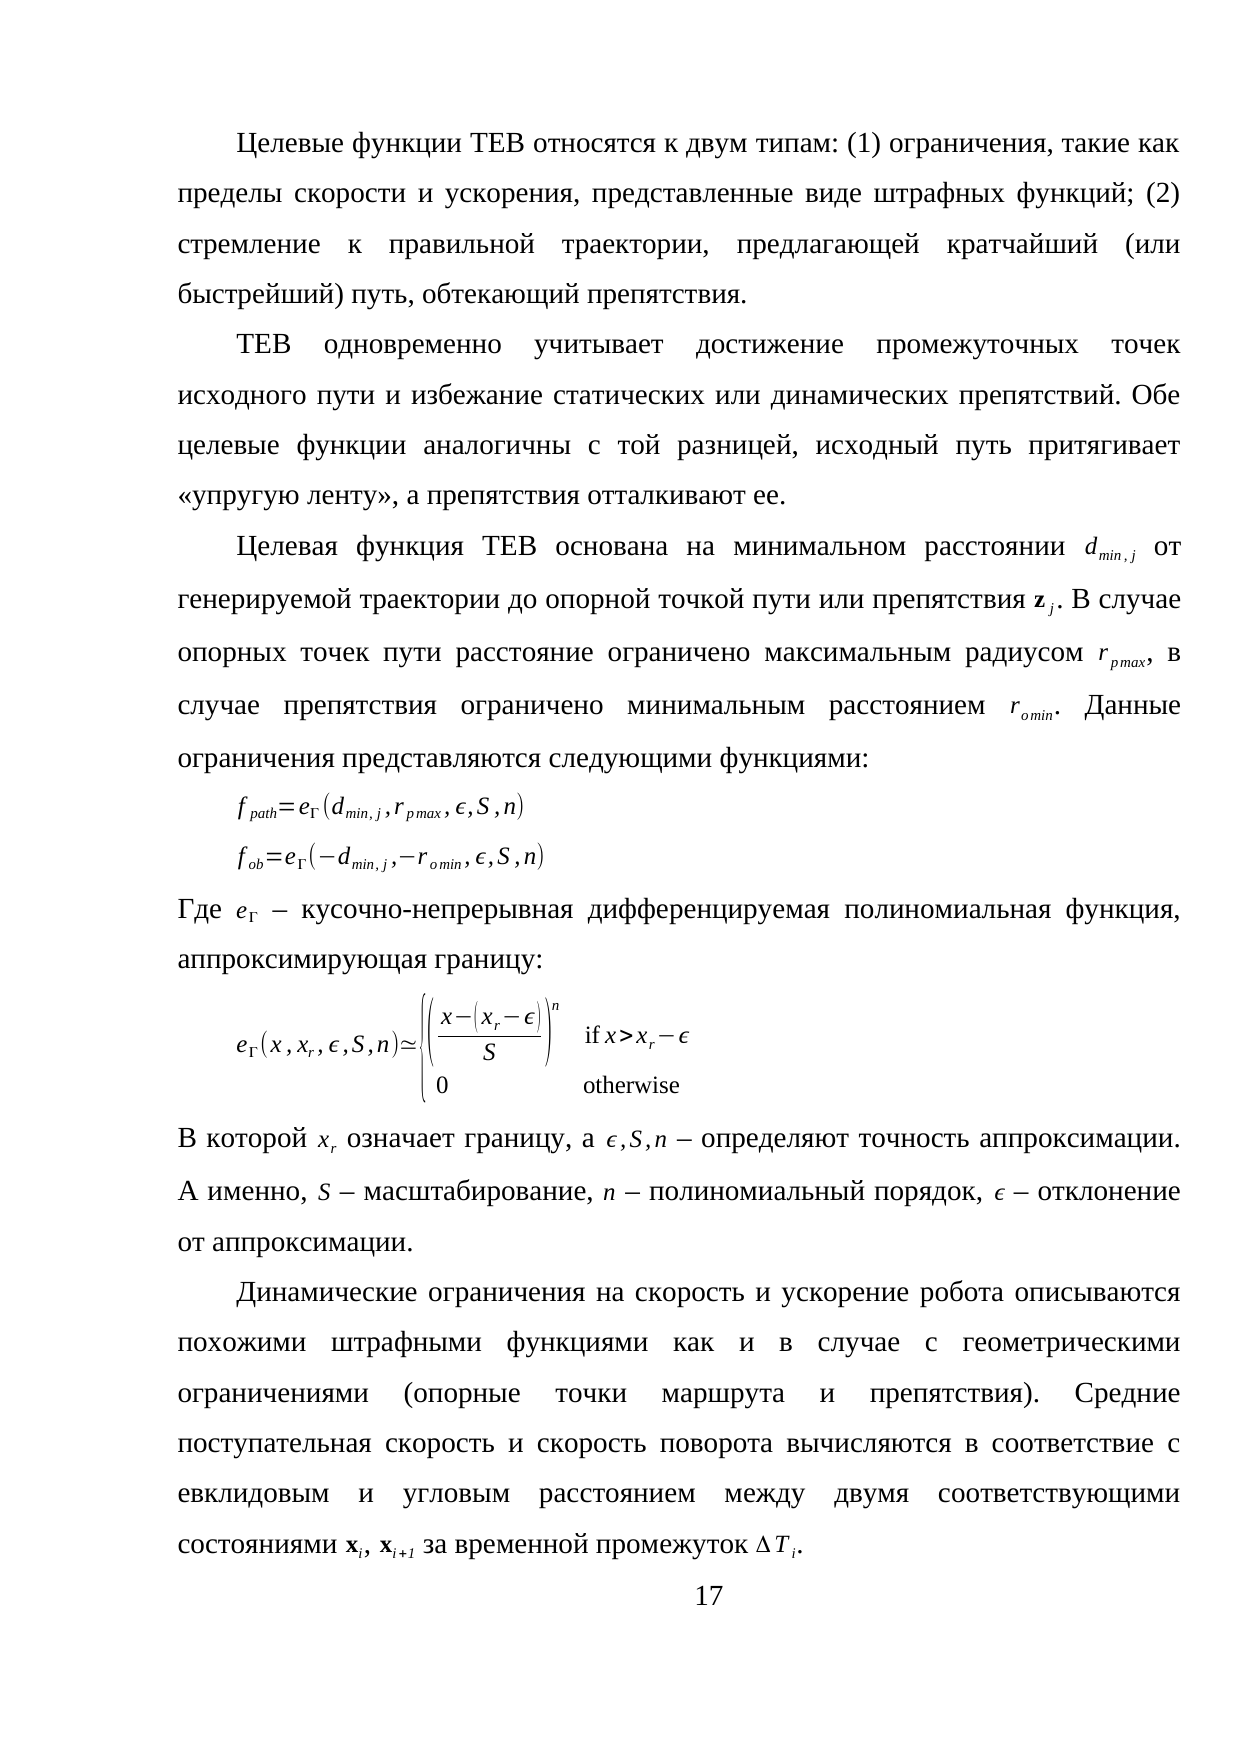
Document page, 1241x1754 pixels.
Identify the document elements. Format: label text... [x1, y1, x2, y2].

text В которой означает границу, а – определяют точность аппроксимации. А именно, – масштабирование, – полиномиальный порядок, – отклонение от аппроксимации. [177, 1120, 1181, 1257]
text Динамические ограничения на скорость и ускорение робота описываются похожими штрафными функциями как и в случае с геометрическими ограничениями (опорные точки маршрута и препятствия). Средние поступательная скорость и скорость поворота вычисляются в соответствие с евклидовым и угловым расстоянием между двумя соответствующими состояниями , за временной промежуток . [177, 1274, 1181, 1562]
text Целевые функции TEB относятся к двум типам: (1) ограничения, такие как пределы скорости и ускорения, представленные виде штрафных функций; (2) стремление к правильной траектории, предлагающей кратчайший (или быстрейший) путь, обтекающий препятствия. [177, 125, 1181, 310]
text TEB одновременно учитывает достижение промежуточных точек исходного пути и избежание статических или динамических препятствий. Обе целевые функции аналогичны с той разницей, исходный путь притягивает «упругую ленту», а препятствия отталкивают ее. [177, 326, 1181, 511]
text Целевая функция TEB основана на минимальном расстоянии от генерируемой траектории до опорной точкой пути или препятствия . В случае опорных точек пути расстояние ограничено максимальным радиусом , в случае препятствия ограничено минимальным расстоянием . Данные ограничения представляются следующими функциями: [177, 528, 1181, 774]
text Где – кусочно-непрерывная дифференцируемая полиномиальная функция, аппроксимирующая границу: [177, 891, 1181, 975]
